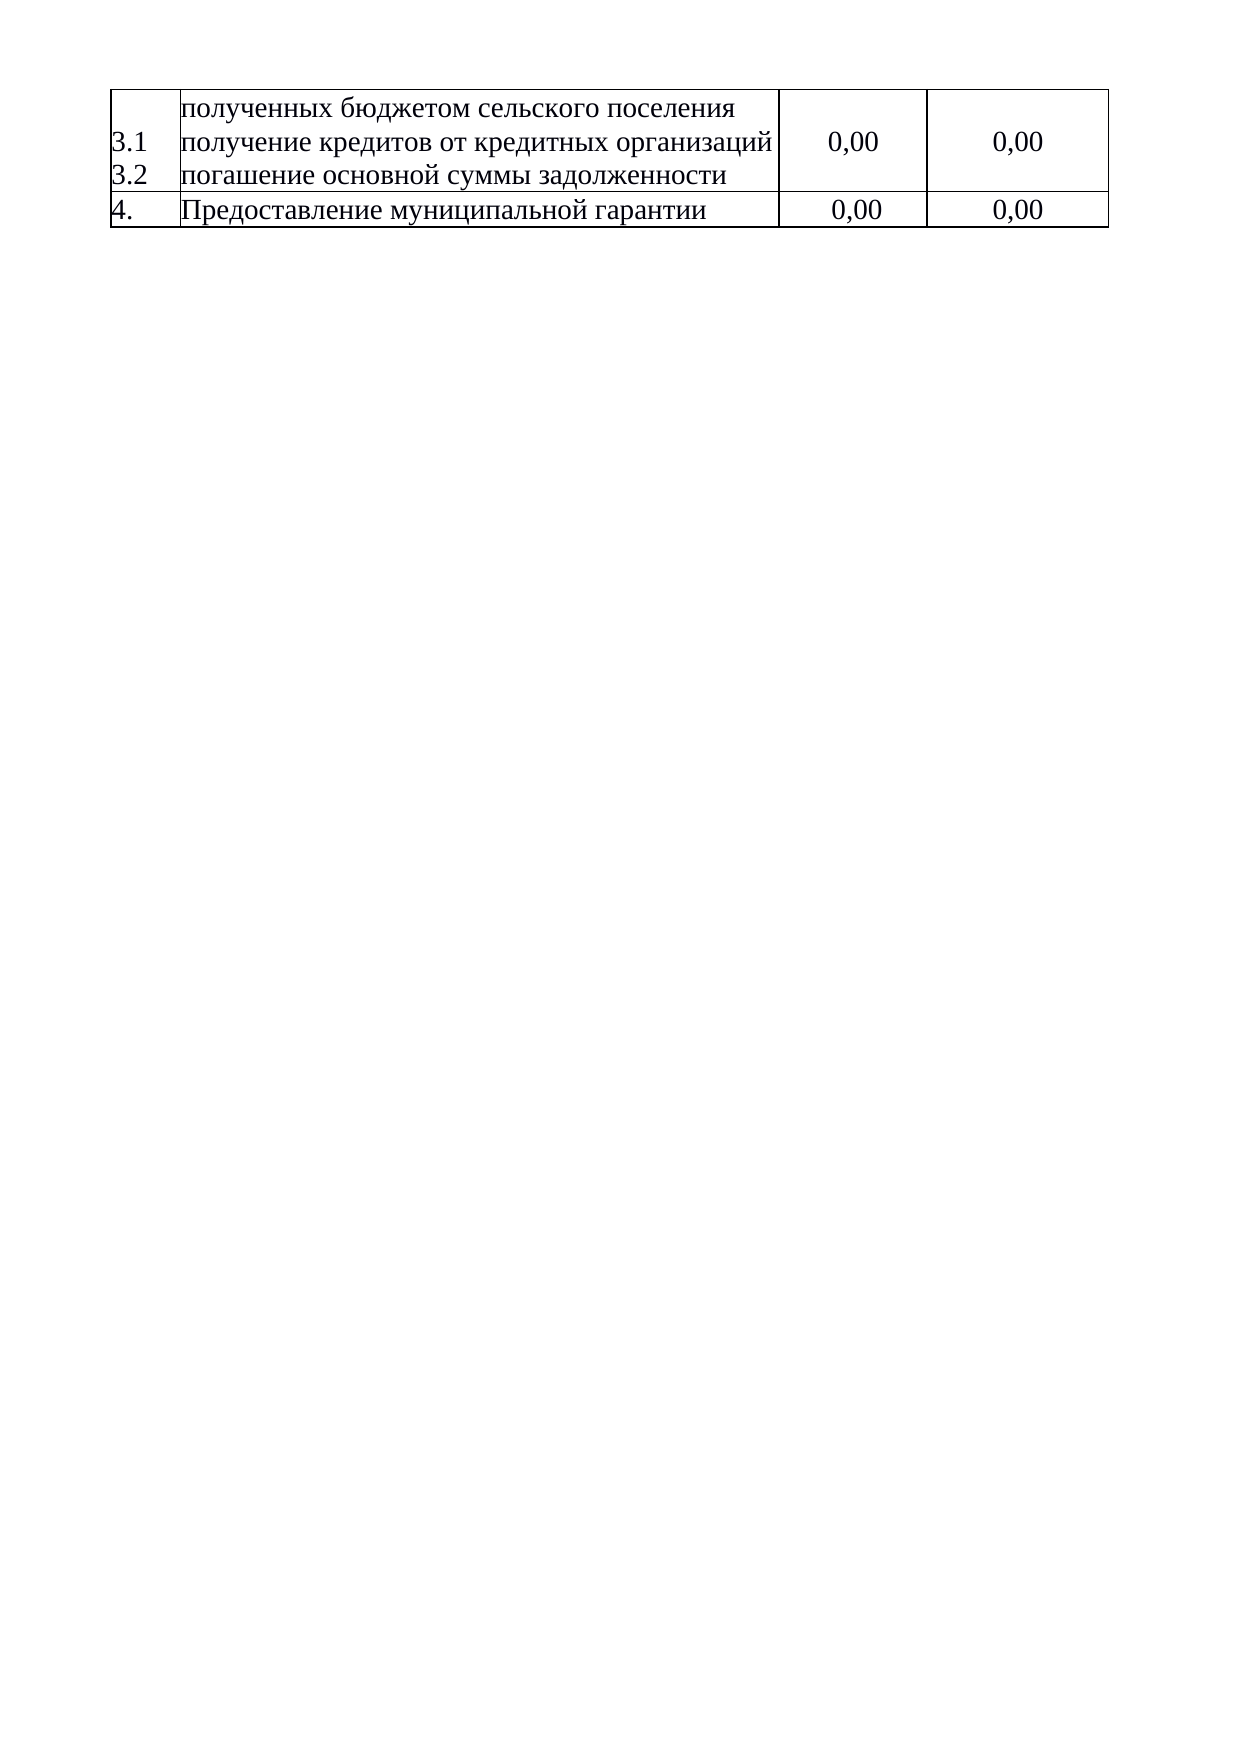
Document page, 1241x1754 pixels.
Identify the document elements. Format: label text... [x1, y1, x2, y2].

table_cell 0,00 [928, 192, 1108, 226]
table_cell полученных бюджетом сельского поселения получение кредитов от кредитных организаций погашение основной суммы задолженности [181, 90, 778, 191]
table_cell 0,00 [780, 90, 926, 191]
table_cell 0,00 [780, 192, 926, 226]
table_cell Предоставление муниципальной гарантии [181, 192, 778, 226]
table_cell 0,00 [928, 90, 1108, 191]
table_cell 3.1 3.2 [112, 90, 180, 191]
table_cell 4. [112, 192, 180, 226]
